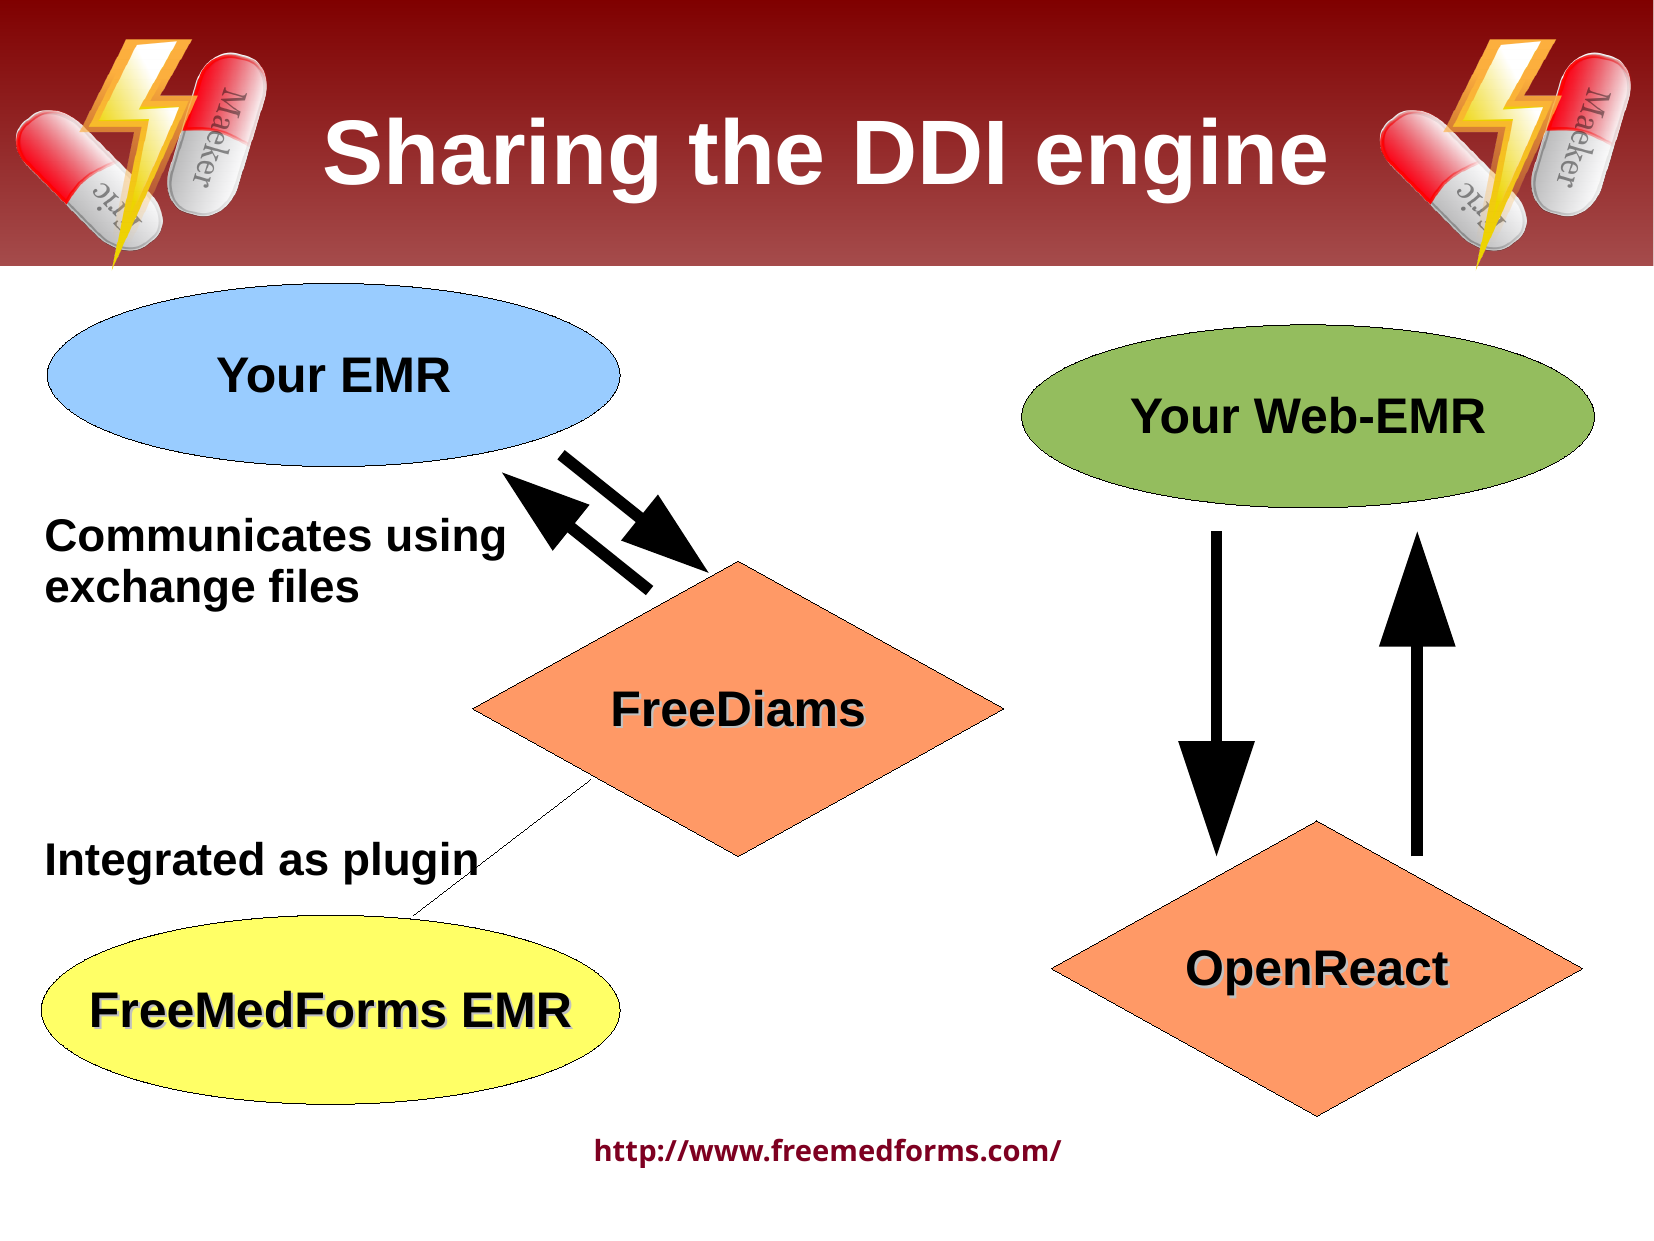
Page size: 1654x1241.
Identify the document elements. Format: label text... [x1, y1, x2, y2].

text_box OpenReact [1051, 820, 1583, 1117]
title Sharing the DDI engine [295, 49, 1359, 257]
text_box FreeDiams [472, 561, 1004, 857]
text_box FreeMedForms EMR [41, 915, 621, 1105]
text_box Communicates using exchange files [29, 502, 523, 621]
text_box Your Web-EMR [1021, 324, 1595, 508]
picture [1364, 29, 1635, 273]
text_box Integrated as plugin [29, 826, 495, 893]
picture [0, 29, 271, 273]
text_box Your EMR [47, 283, 621, 467]
